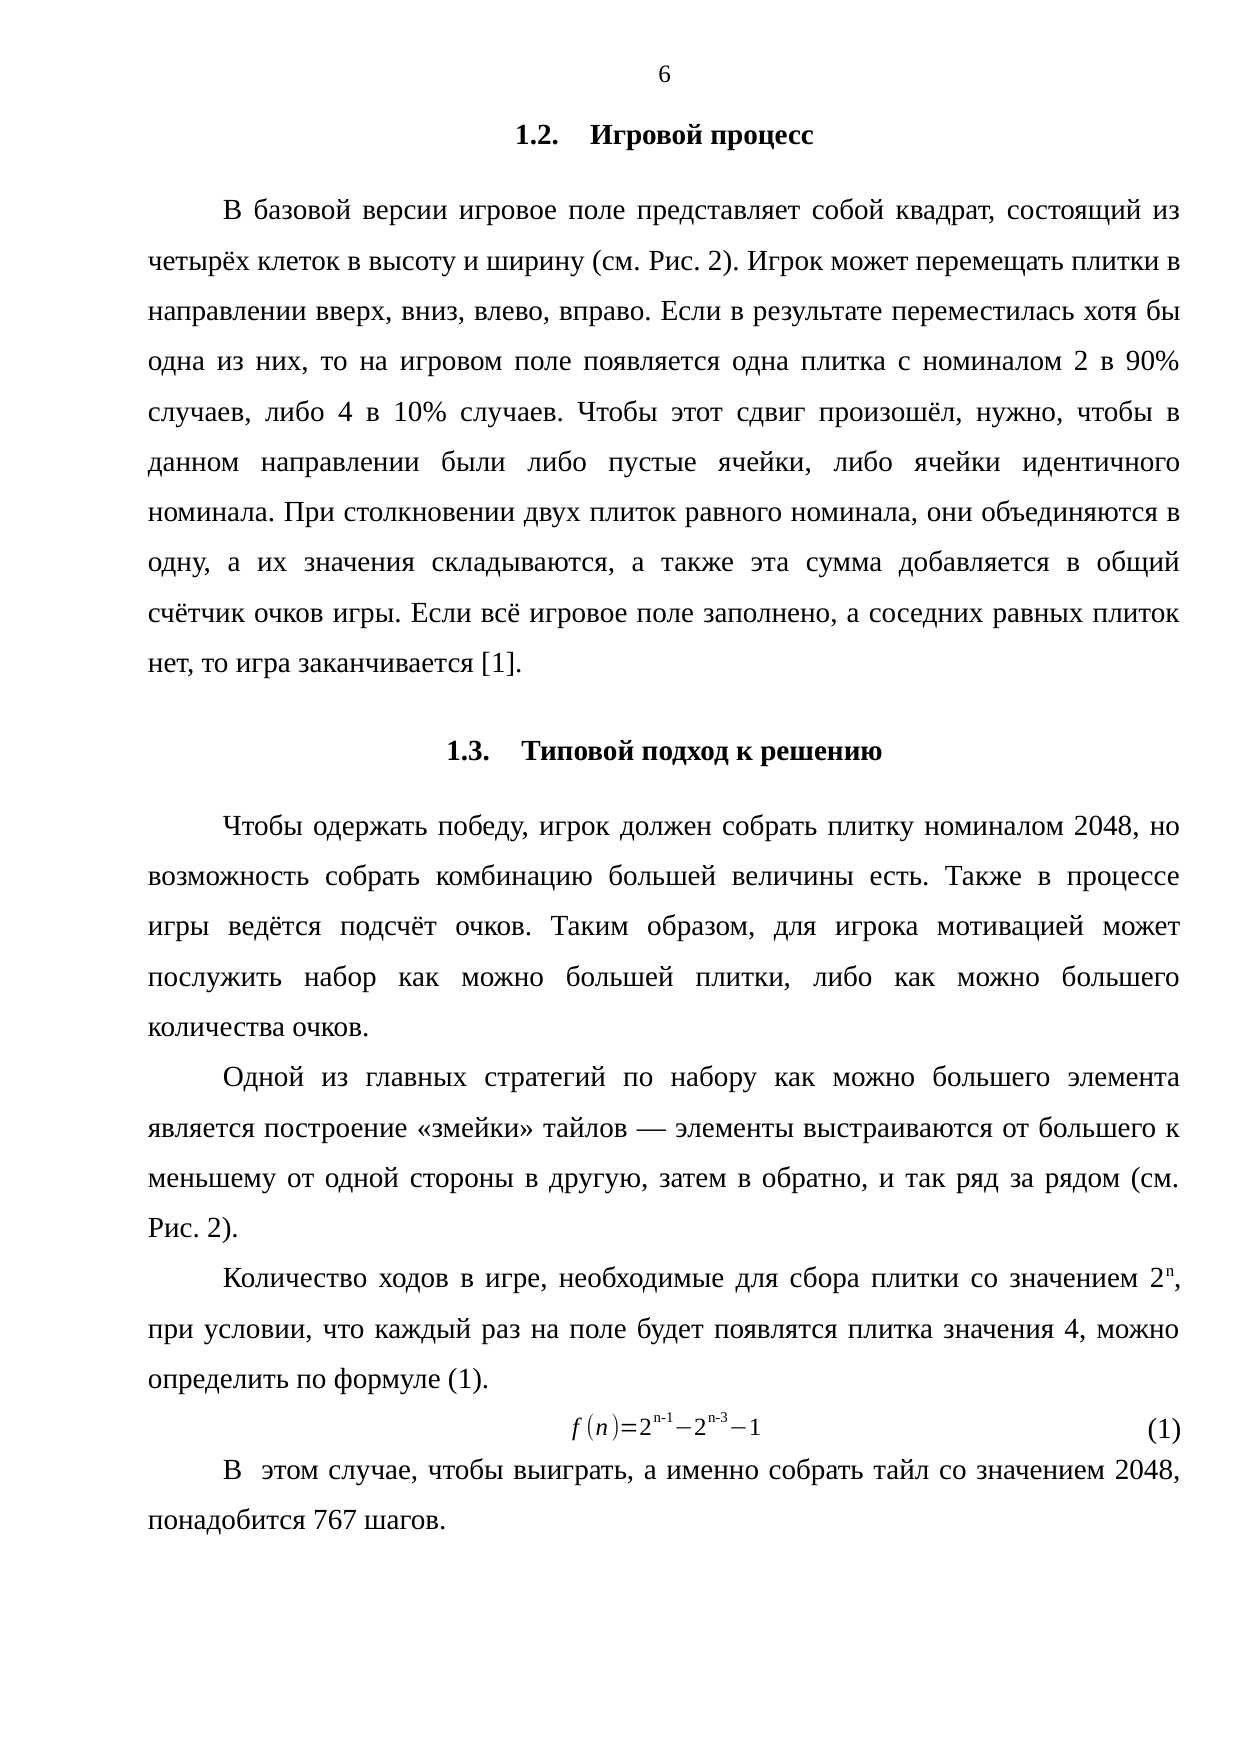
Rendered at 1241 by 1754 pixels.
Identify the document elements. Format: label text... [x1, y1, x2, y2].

text Количество ходов в игре, необходимые для сбора плитки со значением 2n, при условии, что каждый раз на поле будет появлятся плитка значения 4, можно определить по формуле (1). [148, 1261, 1181, 1395]
text Чтобы одержать победу, игрок должен собрать плитку номиналом 2048, но возможность собрать комбинацию большей величины есть. Также в процессе игры ведётся подсчёт очков. Таким образом, для игрока мотивацией может послужить набор как можно большей плитки, либо как можно большего количества очков. [148, 808, 1181, 1043]
text В этом случае, чтобы выиграть, а именно собрать тайл со значением 2048, понадобится 767 шагов. [148, 1452, 1181, 1536]
text В базовой версии игровое поле представляет собой квадрат, состоящий из четырёх клеток в высоту и ширину (см. Рис. 2). Игрок может перемещать плитки в направлении вверх, вниз, влево, вправо. Если в результате переместилась хотя бы одна из них, то на игровом поле появляется одна плитка с номиналом 2 в 90% случаев, либо 4 в 10% случаев. Чтобы этот сдвиг произошёл, нужно, чтобы в данном направлении были либо пустые ячейки, либо ячейки идентичного номинала. При столкновении двух плиток равного номинала, они объединяются в одну, а их значения складываются, а также эта сумма добавляется в общий счётчик очков игры. Если всё игровое поле заполнено, а соседних равных плиток нет, то игра заканчивается [1]. [148, 192, 1181, 679]
subtitle Игровой процесс [148, 117, 1181, 151]
table_header [148, 1412, 492, 1452]
table_header (1) [837, 1412, 1181, 1452]
subtitle Типовой подход к решению [148, 733, 1181, 766]
text Одной из главных стратегий по набору как можно большего элемента является построение «змейки» тайлов — элементы выстраиваются от большего к меньшему от одной стороны в другую, затем в обратно, и так ряд за рядом (см. Рис. 2). [148, 1059, 1181, 1244]
table_header [492, 1412, 837, 1452]
